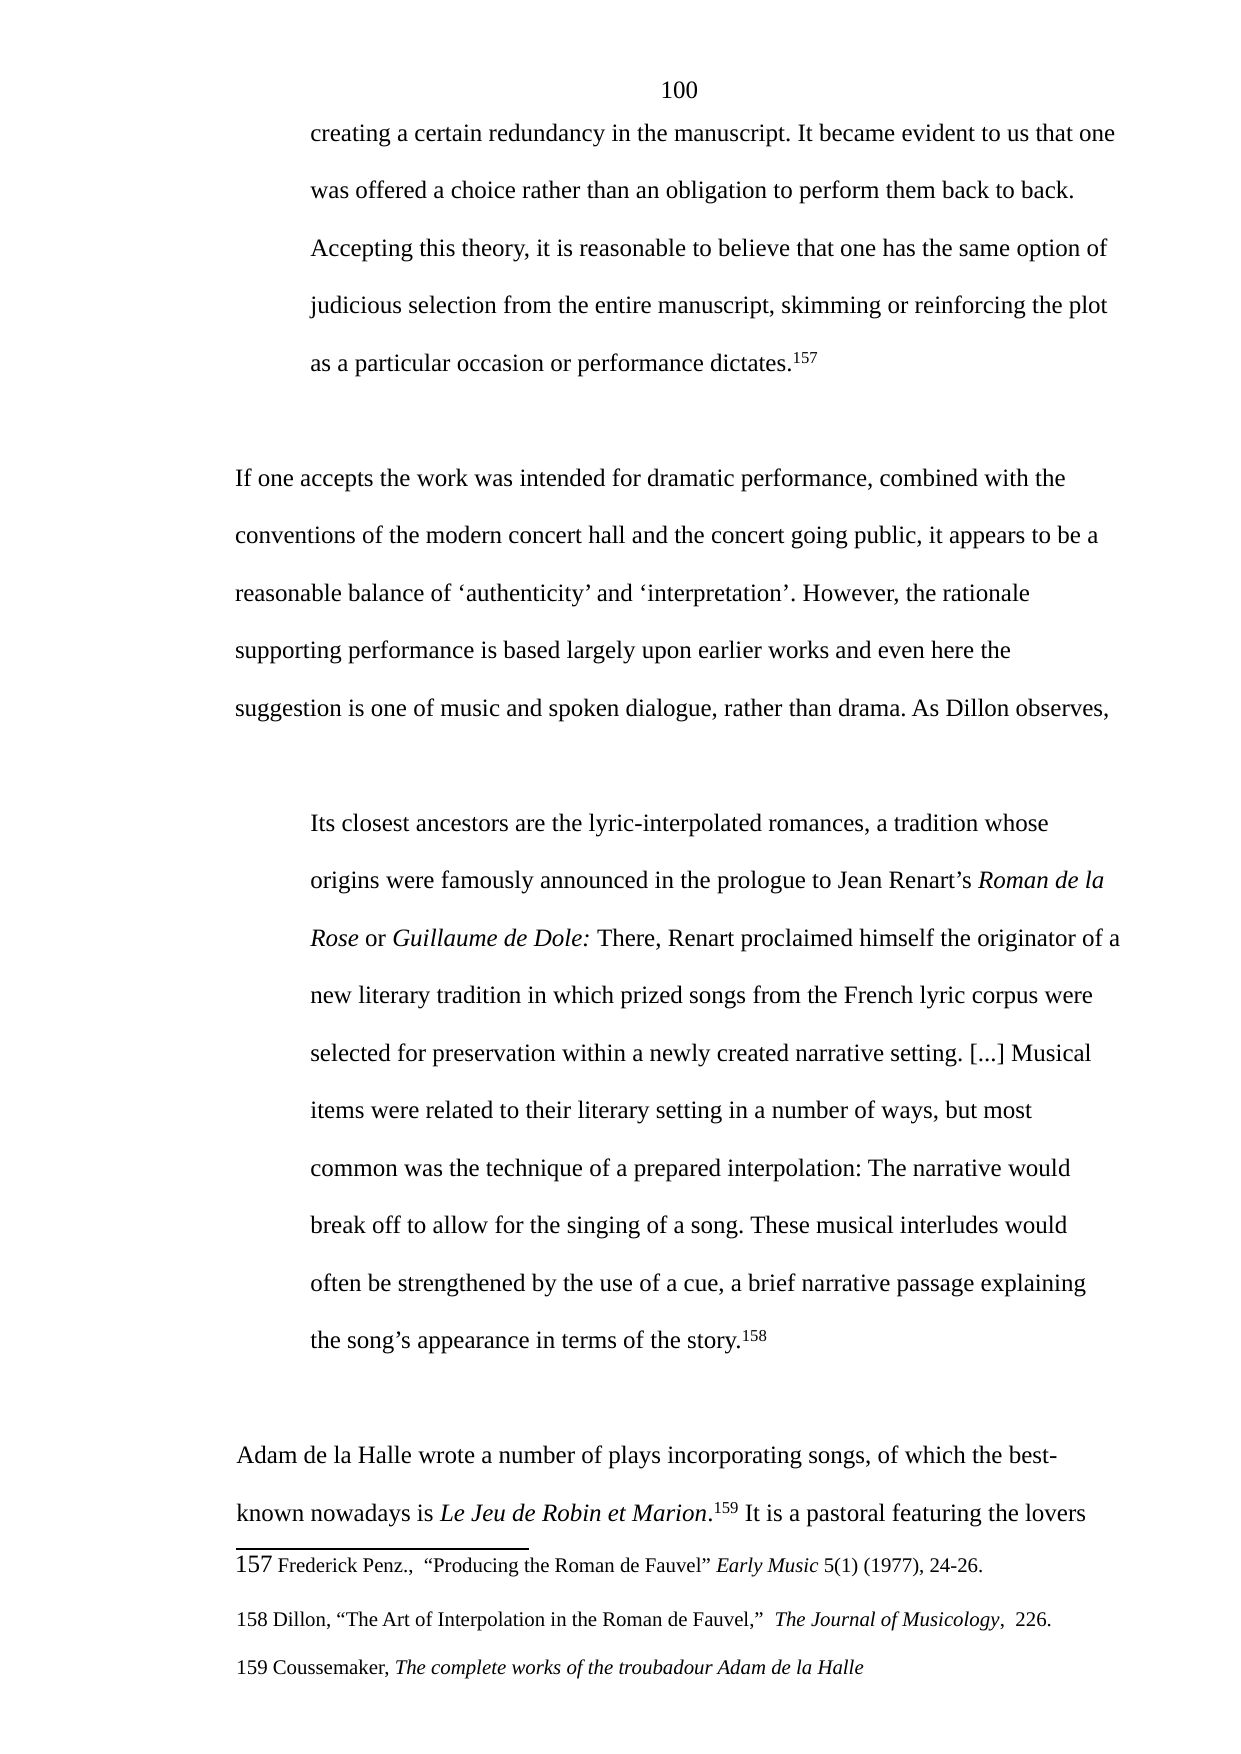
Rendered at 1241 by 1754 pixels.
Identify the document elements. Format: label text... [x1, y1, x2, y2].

text Frederick Penz., “Producing the Roman de Fauvel” Early Music 5(1) (1977), 24-26. [235, 1549, 1122, 1578]
text Its closest ancestors are the lyric-interpolated romances, a tradition whose origins were famously announced in the prologue to Jean Renart’s Roman de la Rose or Guillaume de Dole: There, Renart proclaimed himself the originator of a new literary tradition in which prized songs from the French lyric corpus were selected for preservation within a newly created narrative setting. [...] Musical items were related to their literary setting in a number of ways, but most common was the technique of a prepared interpolation: The narrative would break off to allow for the singing of a song. These musical interludes would often be strengthened by the use of a cue, a brief narrative passage explaining the song’s appearance in terms of the story. [310, 808, 1122, 1354]
text If one accepts the work was intended for dramatic performance, combined with the conventions of the modern concert hall and the concert going public, it appears to be a reasonable balance of ‘authenticity’ and ‘interpretation’. However, the rationale supporting performance is based largely upon earlier works and even here the suggestion is one of music and spoken dialogue, rather than drama. As Dillon observes, [235, 463, 1122, 722]
text Adam de la Halle wrote a number of plays incorporating songs, of which the best-known nowadays is Le Jeu de Robin et Marion. It is a pastoral featuring the lovers [236, 1441, 1122, 1527]
text Coussemaker, The complete works of the troubadour Adam de la Halle [236, 1655, 1122, 1679]
text Dillon, “The Art of Interpolation in the Roman de Fauvel,” The Journal of Musicology, 226. [236, 1607, 1122, 1631]
text creating a certain redundancy in the manuscript. It became evident to us that one was offered a choice rather than an obligation to perform them back to back. Accepting this theory, it is reasonable to believe that one has the same option of judicious selection from the entire manuscript, skimming or reinforcing the plot as a particular occasion or performance dictates. [310, 118, 1122, 377]
